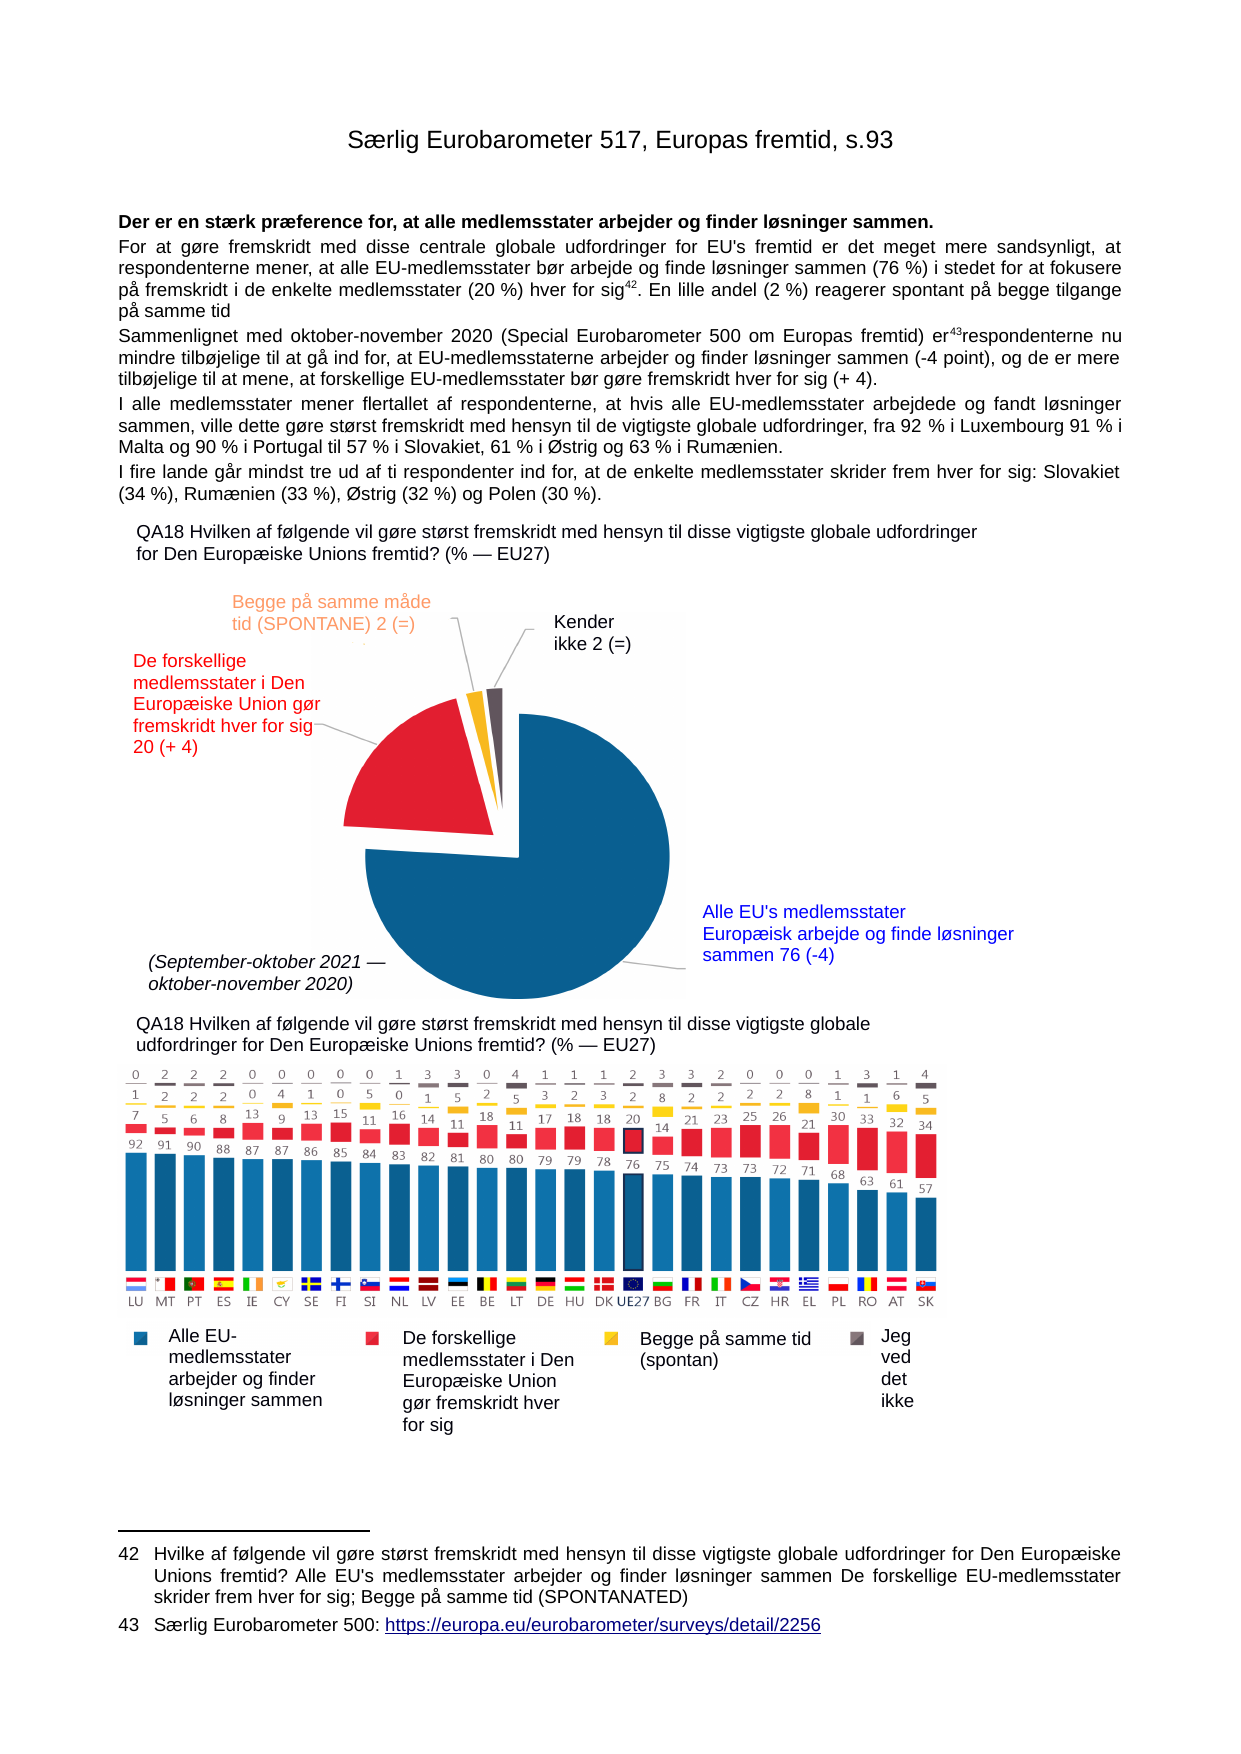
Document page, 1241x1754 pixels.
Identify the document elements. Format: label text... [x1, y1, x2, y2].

text Hvilke af følgende vil gøre størst fremskridt med hensyn til disse vigtigste globale udfordringer for Den Europæiske Unions fremtid? Alle EU's medlemsstater arbejder og finder løsninger sammen De forskellige EU-medlemsstater skrider frem hver for sig; Begge på samme tid (SPONTANATED) [118, 1543, 1122, 1608]
picture [117, 1064, 947, 1318]
text For at gøre fremskridt med disse centrale globale udfordringer for EU's fremtid er det meget mere sandsynligt, at respondenterne mener, at alle EU-medlemsstater bør arbejde og finde løsninger sammen (76 %) i stedet for at fokusere på fremskridt i de enkelte medlemsstater (20 %) hver for sig. En lille andel (2 %) reagerer spontant på begge tilgange på samme tid [118, 236, 1122, 322]
picture [126, 1321, 871, 1356]
text I fire lande går mindst tre ud af ti respondenter ind for, at de enkelte medlemsstater skrider frem hver for sig: Slovakiet (34 %), Rumænien (33 %), Østrig (32 %) og Polen (30 %). [118, 461, 1122, 504]
text Særlig Eurobarometer 500: https://europa.eu/eurobarometer/surveys/detail/2256 [118, 1614, 1122, 1636]
text I alle medlemsstater mener flertallet af respondenterne, at hvis alle EU-medlemsstater arbejdede og fandt løsninger sammen, ville dette gøre størst fremskridt med hensyn til de vigtigste globale udfordringer, fra 92 % i Luxembourg 91 % i Malta og 90 % i Portugal til 57 % i Slovakiet, 61 % i Østrig og 63 % i Rumænien. [118, 393, 1122, 458]
picture [311, 612, 686, 999]
text Sammenlignet med oktober-november 2020 (Special Eurobarometer 500 om Europas fremtid) errespondenterne nu mindre tilbøjelige til at gå ind for, at EU-medlemsstaterne arbejder og finder løsninger sammen (-4 point), og de er mere tilbøjelige til at mene, at forskellige EU-medlemsstater bør gøre fremskridt hver for sig (+ 4). [118, 325, 1122, 390]
text Der er en stærk præference for, at alle medlemsstater arbejder og finder løsninger sammen. [118, 211, 1122, 232]
